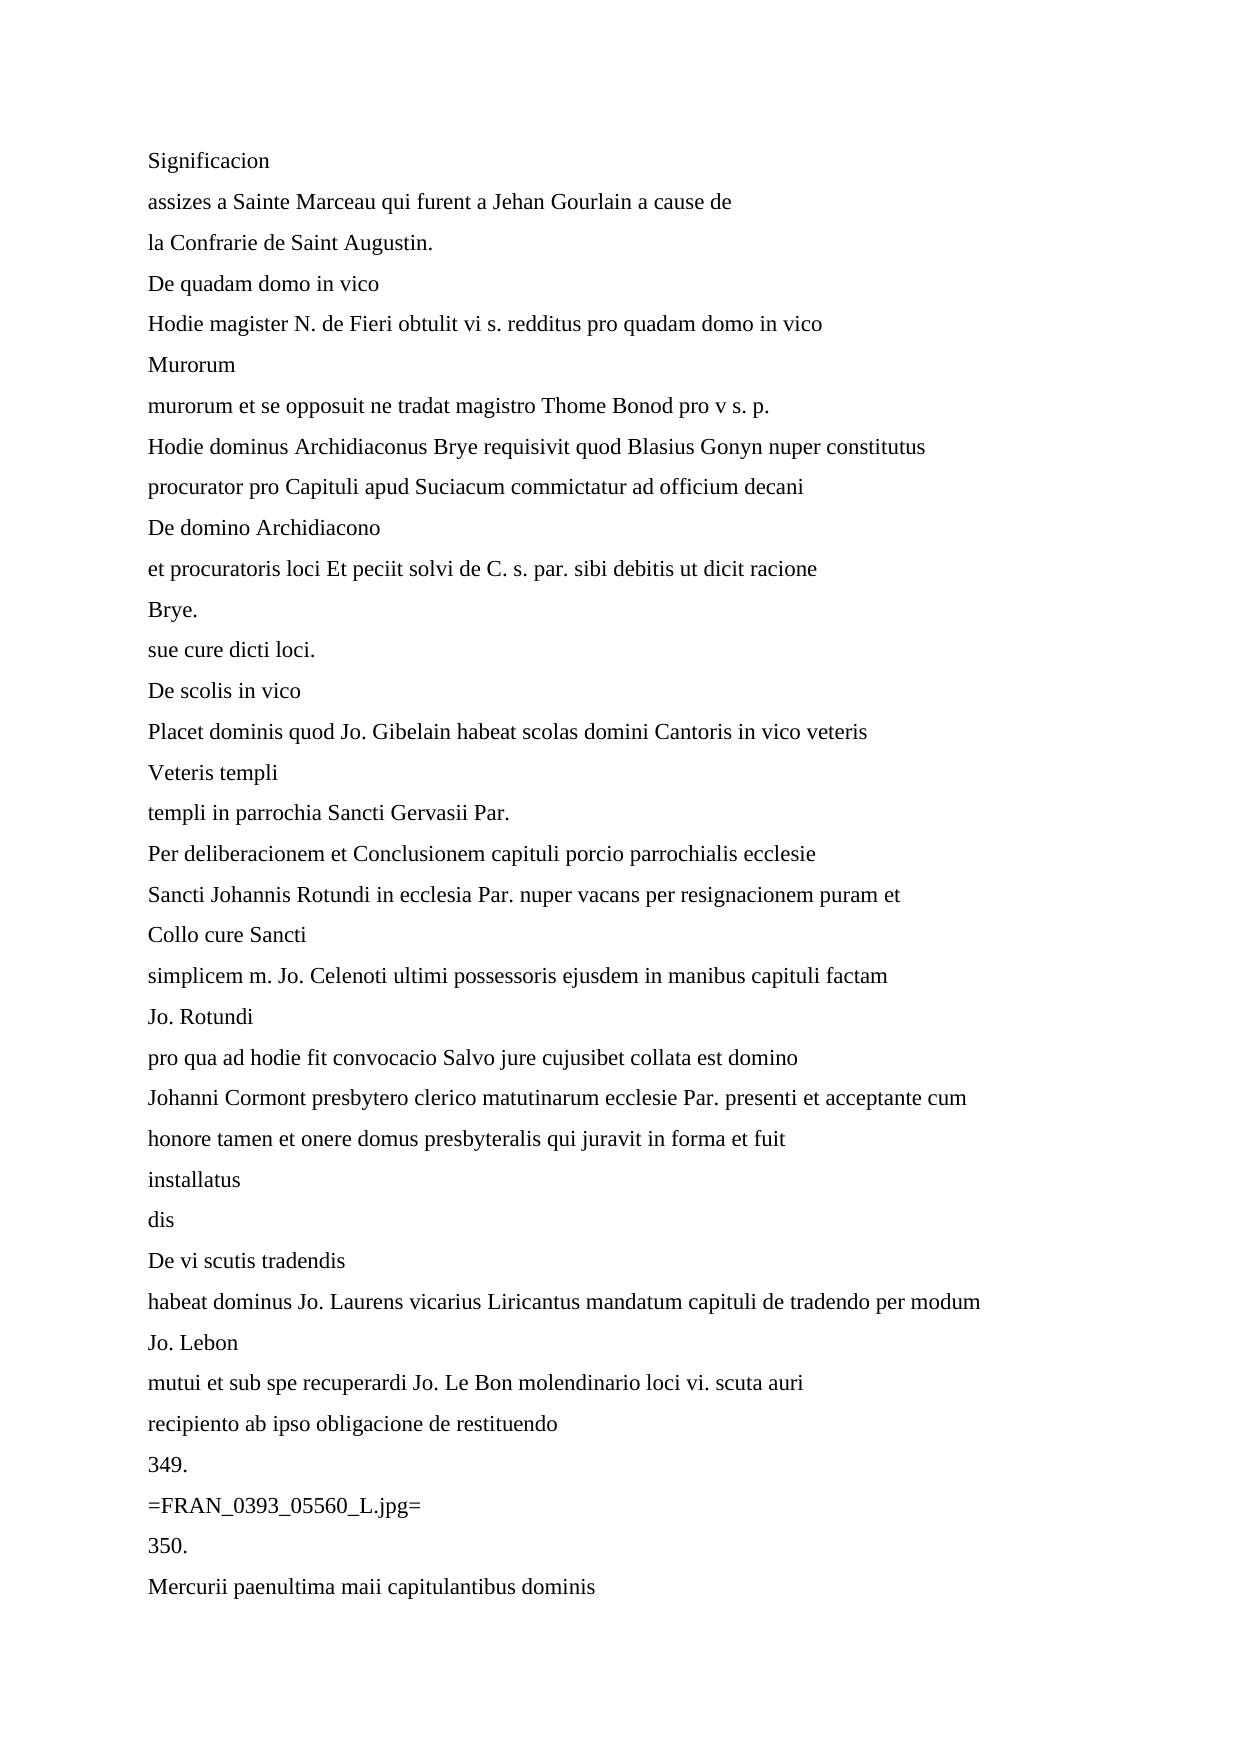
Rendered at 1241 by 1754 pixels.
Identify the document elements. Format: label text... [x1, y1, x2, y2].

text procurator pro Capituli apud Suciacum commictatur ad officium decani [148, 473, 1093, 500]
text 349. [148, 1451, 1093, 1477]
text De scolis in vico [148, 677, 1093, 703]
text =FRAN_0393_05560_L.jpg= [148, 1492, 1093, 1518]
text dis [148, 1207, 1093, 1233]
text habeat dominus Jo. Laurens vicarius Liricantus mandatum capituli de tradendo per modum [148, 1288, 1093, 1314]
text honore tamen et onere domus presbyteralis qui juravit in forma et fuit [148, 1125, 1093, 1151]
text Hodie magister N. de Fieri obtulit vi s. redditus pro quadam domo in vico [148, 311, 1093, 337]
text Brye. [148, 596, 1093, 622]
text 350. [148, 1532, 1093, 1559]
text recipiento ab ipso obligacione de restituendo [148, 1410, 1093, 1437]
text murorum et se opposuit ne tradat magistro Thome Bonod pro v s. p. [148, 392, 1093, 418]
text pro qua ad hodie fit convocacio Salvo jure cujusibet collata est domino [148, 1044, 1093, 1070]
text la Confrarie de Saint Augustin. [148, 229, 1093, 255]
text assizes a Sainte Marceau qui furent a Jehan Gourlain a cause de [148, 188, 1093, 215]
text Sancti Johannis Rotundi in ecclesia Par. nuper vacans per resignacionem puram et [148, 881, 1093, 907]
text simplicem m. Jo. Celenoti ultimi possessoris ejusdem in manibus capituli factam [148, 962, 1093, 988]
text Veteris templi [148, 758, 1093, 785]
text mutui et sub spe recuperardi Jo. Le Bon molendinario loci vi. scuta auri [148, 1369, 1093, 1396]
text Significacion [148, 148, 1093, 174]
text Hodie dominus Archidiaconus Brye requisivit quod Blasius Gonyn nuper constitutus [148, 433, 1093, 459]
text Placet dominis quod Jo. Gibelain habeat scolas domini Cantoris in vico veteris [148, 718, 1093, 744]
text sue cure dicti loci. [148, 636, 1093, 663]
text De vi scutis tradendis [148, 1247, 1093, 1274]
text Jo. Rotundi [148, 1003, 1093, 1029]
text Jo. Lebon [148, 1329, 1093, 1355]
text De quadam domo in vico [148, 270, 1093, 296]
text Per deliberacionem et Conclusionem capituli porcio parrochialis ecclesie [148, 840, 1093, 866]
text installatus [148, 1166, 1093, 1192]
text Collo cure Sancti [148, 921, 1093, 948]
text Johanni Cormont presbytero clerico matutinarum ecclesie Par. presenti et acceptante cum [148, 1084, 1093, 1111]
text Mercurii paenultima maii capitulantibus dominis [148, 1573, 1093, 1599]
text et procuratoris loci Et peciit solvi de C. s. par. sibi debitis ut dicit racione [148, 555, 1093, 581]
text De domino Archidiacono [148, 514, 1093, 541]
text templi in parrochia Sancti Gervasii Par. [148, 799, 1093, 826]
text Murorum [148, 351, 1093, 378]
